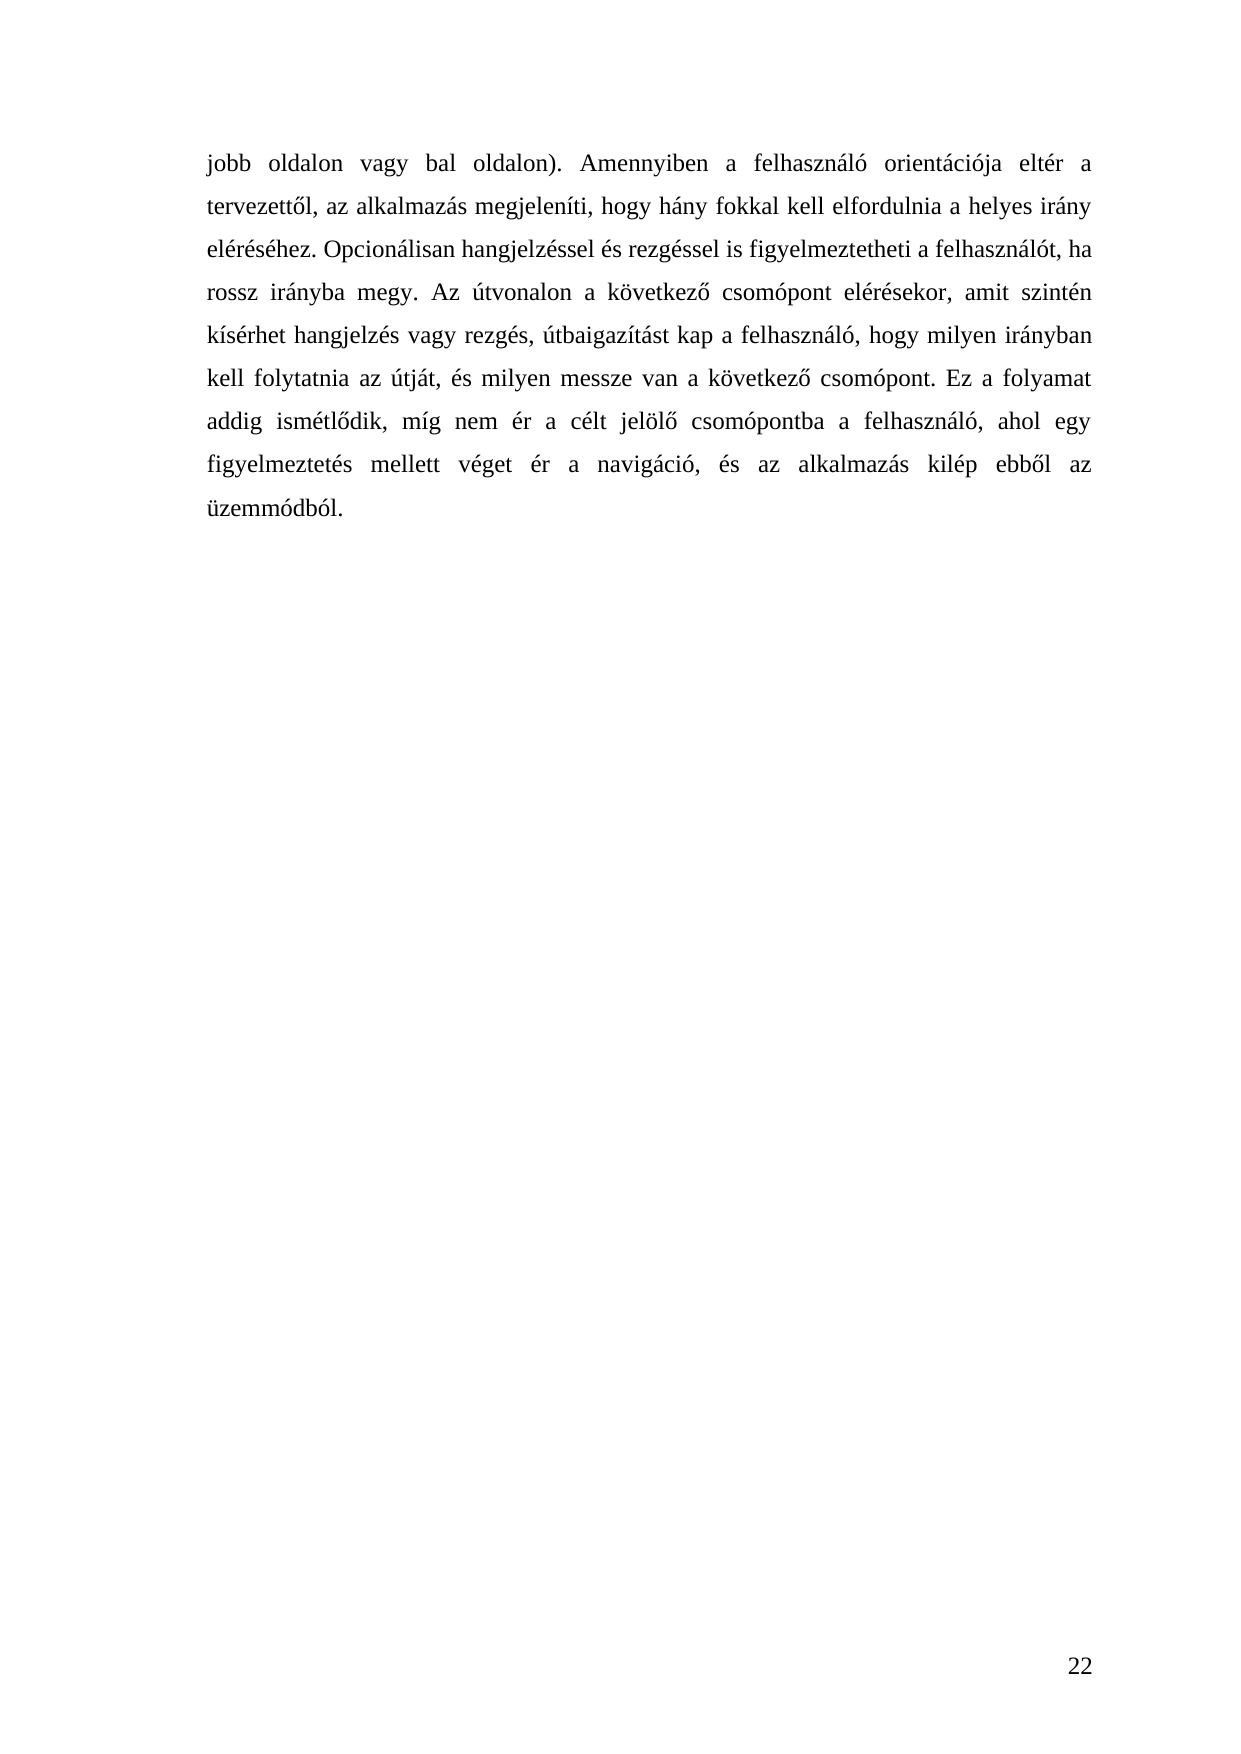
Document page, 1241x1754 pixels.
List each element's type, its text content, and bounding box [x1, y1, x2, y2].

text jobb oldalon vagy bal oldalon). Amennyiben a felhasználó orientációja eltér a tervezettől, az alkalmazás megjeleníti, hogy hány fokkal kell elfordulnia a helyes irány eléréséhez. Opcionálisan hangjelzéssel és rezgéssel is figyelmeztetheti a felhasználót, ha rossz irányba megy. Az útvonalon a következő csomópont elérésekor, amit szintén kísérhet hangjelzés vagy rezgés, útbaigazítást kap a felhasználó, hogy milyen irányban kell folytatnia az útját, és milyen messze van a következő csomópont. Ez a folyamat addig ismétlődik, míg nem ér a célt jelölő csomópontba a felhasználó, ahol egy figyelmeztetés mellett véget ér a navigáció, és az alkalmazás kilép ebből az üzemmódból. [207, 148, 1093, 521]
